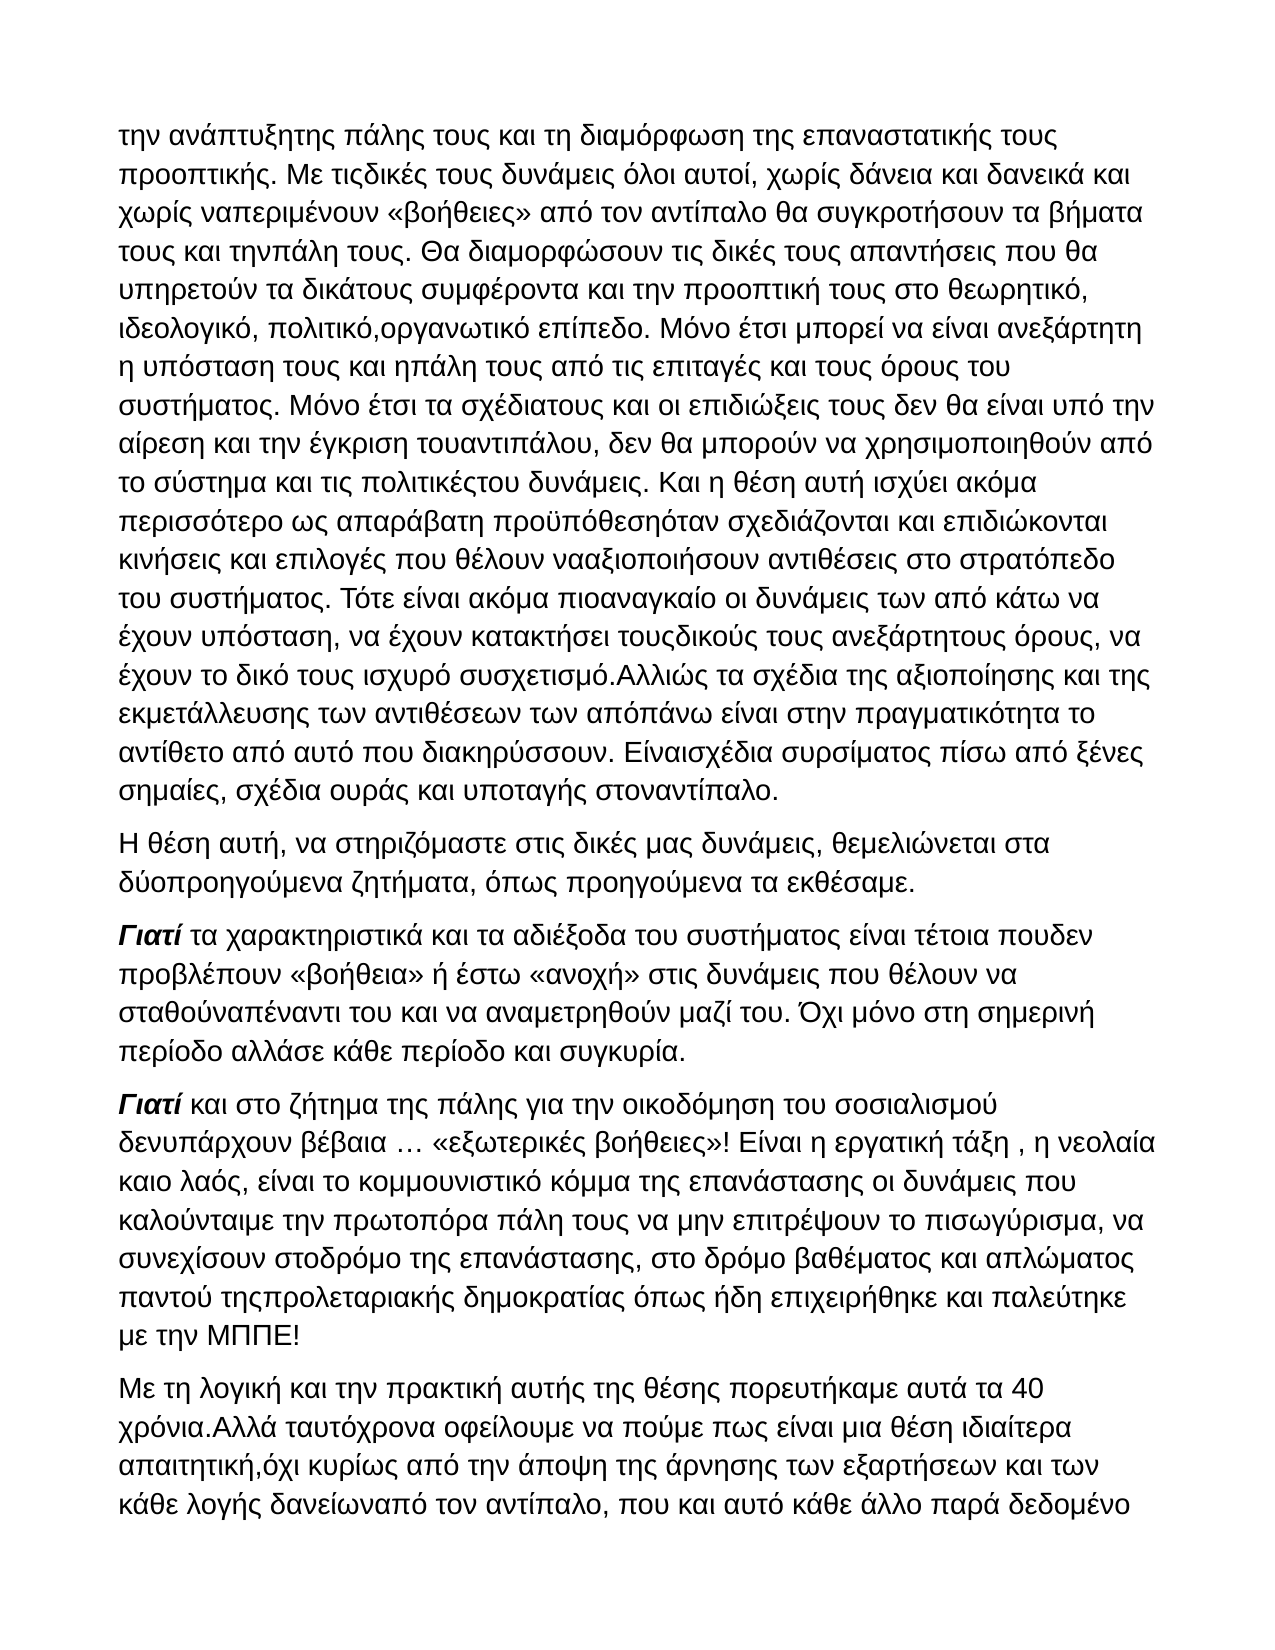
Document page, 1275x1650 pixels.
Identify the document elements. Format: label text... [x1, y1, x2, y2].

text την ανάπτυξητης πάλης τους και τη διαμόρφωση της επαναστατικής τους προοπτικής. Με τιςδικές τους δυνάμεις όλοι αυτοί, χωρίς δάνεια και δανεικά και χωρίς ναπεριμένουν «βοήθειες» από τον αντίπαλο θα συγκροτήσουν τα βήματα τους και τηνπάλη τους. Θα διαμορφώσουν τις δικές τους απαντήσεις που θα υπηρετούν τα δικάτους συμφέροντα και την προοπτική τους στο θεωρητικό, ιδεολογικό, πολιτικό,οργανωτικό επίπεδο. Μόνο έτσι μπορεί να είναι ανεξάρτητη η υπόσταση τους και ηπάλη τους από τις επιταγές και τους όρους του συστήματος. Μόνο έτσι τα σχέδιατους και οι επιδιώξεις τους δεν θα είναι υπό την αίρεση και την έγκριση τουαντιπάλου, δεν θα μπορούν να χρησιμοποιηθούν από το σύστημα και τις πολιτικέςτου δυνάμεις. Και η θέση αυτή ισχύει ακόμα περισσότερο ως απαράβατη προϋπόθεσηόταν σχεδιάζονται και επιδιώκονται κινήσεις και επιλογές που θέλουν νααξιοποιήσουν αντιθέσεις στο στρατόπεδο του συστήματος. Τότε είναι ακόμα πιοαναγκαίο οι δυνάμεις των από κάτω να έχουν υπόσταση, να έχουν κατακτήσει τουςδικούς τους ανεξάρτητους όρους, να έχουν το δικό τους ισχυρό συσχετισμό.Αλλιώς τα σχέδια της αξιοποίησης και της εκμετάλλευσης των αντιθέσεων των απόπάνω είναι στην πραγματικότητα το αντίθετο από αυτό που διακηρύσσουν. Είναισχέδια συρσίματος πίσω από ξένες σημαίες, σχέδια ουράς και υποταγής στοναντίπαλο. [118, 118, 1157, 807]
text Με τη λογική και την πρακτική αυτής της θέσης πορευτήκαμε αυτά τα 40 χρόνια.Αλλά ταυτόχρονα οφείλουμε να πούμε πως είναι μια θέση ιδιαίτερα απαιτητική,όχι κυρίως από την άποψη της άρνησης των εξαρτήσεων και των κάθε λογής δανείωναπό τον αντίπαλο, που και αυτό κάθε άλλο παρά δεδομένο [118, 1371, 1157, 1520]
text Γιατί τα χαρακτηριστικά και τα αδιέξοδα του συστήματος είναι τέτοια πουδεν προβλέπουν «βοήθεια» ή έστω «ανοχή» στις δυνάμεις που θέλουν να σταθούναπέναντι του και να αναμετρηθούν μαζί του. Όχι μόνο στη σημερινή περίοδο αλλάσε κάθε περίοδο και συγκυρία. [118, 918, 1157, 1067]
text Γιατί και στο ζήτημα της πάλης για την οικοδόμηση του σοσιαλισμού δενυπάρχουν βέβαια … «εξωτερικές βοήθειες»! Είναι η εργατική τάξη , η νεολαία καιο λαός, είναι το κομμουνιστικό κόμμα της επανάστασης οι δυνάμεις που καλούνταιμε την πρωτοπόρα πάλη τους να μην επιτρέψουν το πισωγύρισμα, να συνεχίσουν στοδρόμο της επανάστασης, στο δρόμο βαθέματος και απλώματος παντού τηςπρολεταριακής δημοκρατίας όπως ήδη επιχειρήθηκε και παλεύτηκε με την ΜΠΠΕ! [118, 1087, 1157, 1352]
text Η θέση αυτή, να στηριζόμαστε στις δικές μας δυνάμεις, θεμελιώνεται στα δύοπροηγούμενα ζητήματα, όπως προηγούμενα τα εκθέσαμε. [118, 826, 1157, 898]
